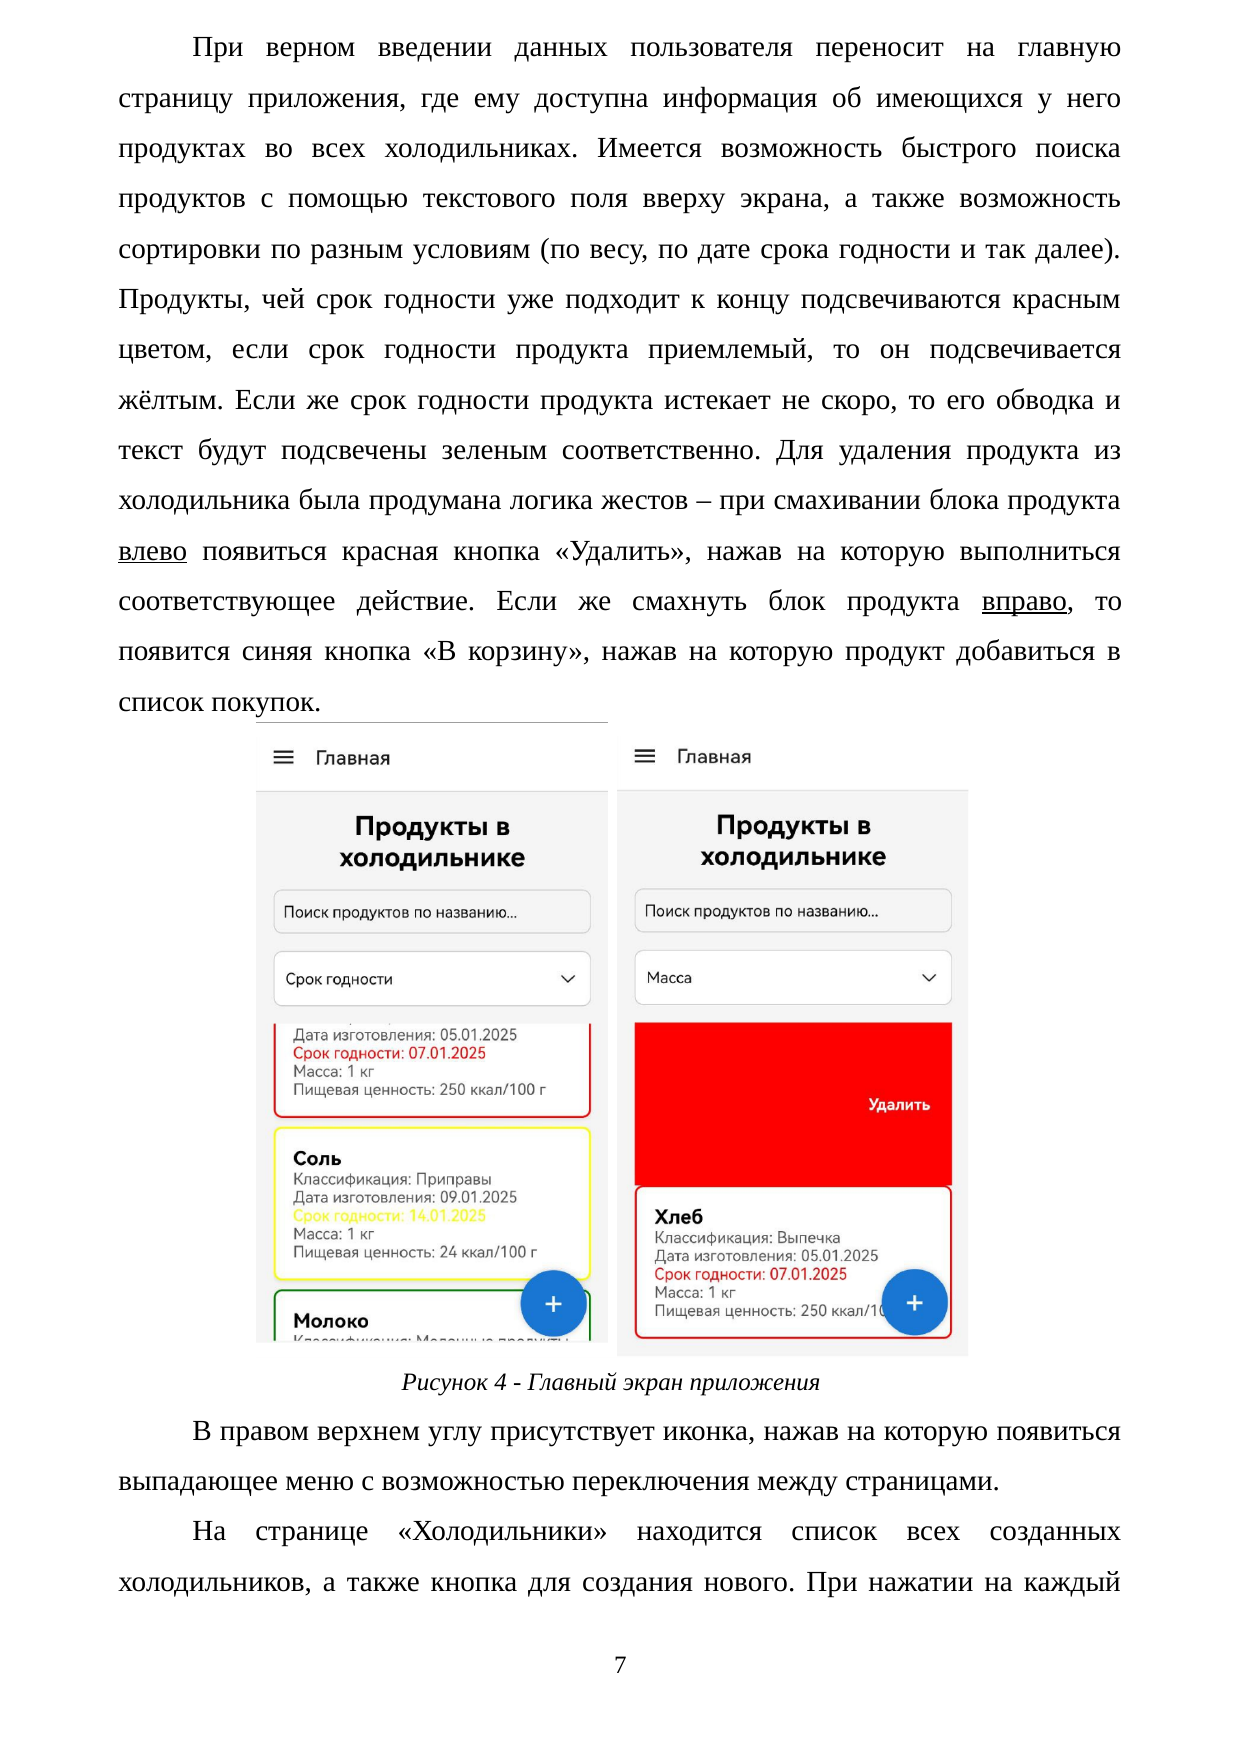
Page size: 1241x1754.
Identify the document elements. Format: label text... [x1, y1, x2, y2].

picture [255, 722, 969, 1358]
text Рисунок 4 - Главный экран приложения [256, 1367, 969, 1396]
text На странице «Холодильники» находится список всех созданных холодильников, а также кнопка для создания нового. При нажатии на каждый [118, 1513, 1122, 1597]
text При верном введении данных пользователя переносит на главную страницу приложения, где ему доступна информация об имеющихся у него продуктах во всех холодильниках. Имеется возможность быстрого поиска продуктов с помощью текстового поля вверху экрана, а также возможность сортировки по разным условиям (по весу, по дате срока годности и так далее). Продукты, чей срок годности уже подходит к концу подсвечиваются красным цветом, если срок годности продукта приемлемый, то он подсвечивается жёлтым. Если же срок годности продукта истекает не скоро, то его обводка и текст будут подсвечены зеленым соответственно. Для удаления продукта из холодильника была продумана логика жестов – при смахивании блока продукта влево появиться красная кнопка «Удалить», нажав на которую выполниться соответствующее действие. Если же смахнуть блок продукта вправо, то появится синяя кнопка «В корзину», нажав на которую продукт добавиться в список покупок. [118, 29, 1122, 717]
text В правом верхнем углу присутствует иконка, нажав на которую появиться выпадающее меню с возможностью переключения между страницами. [118, 1358, 1122, 1497]
